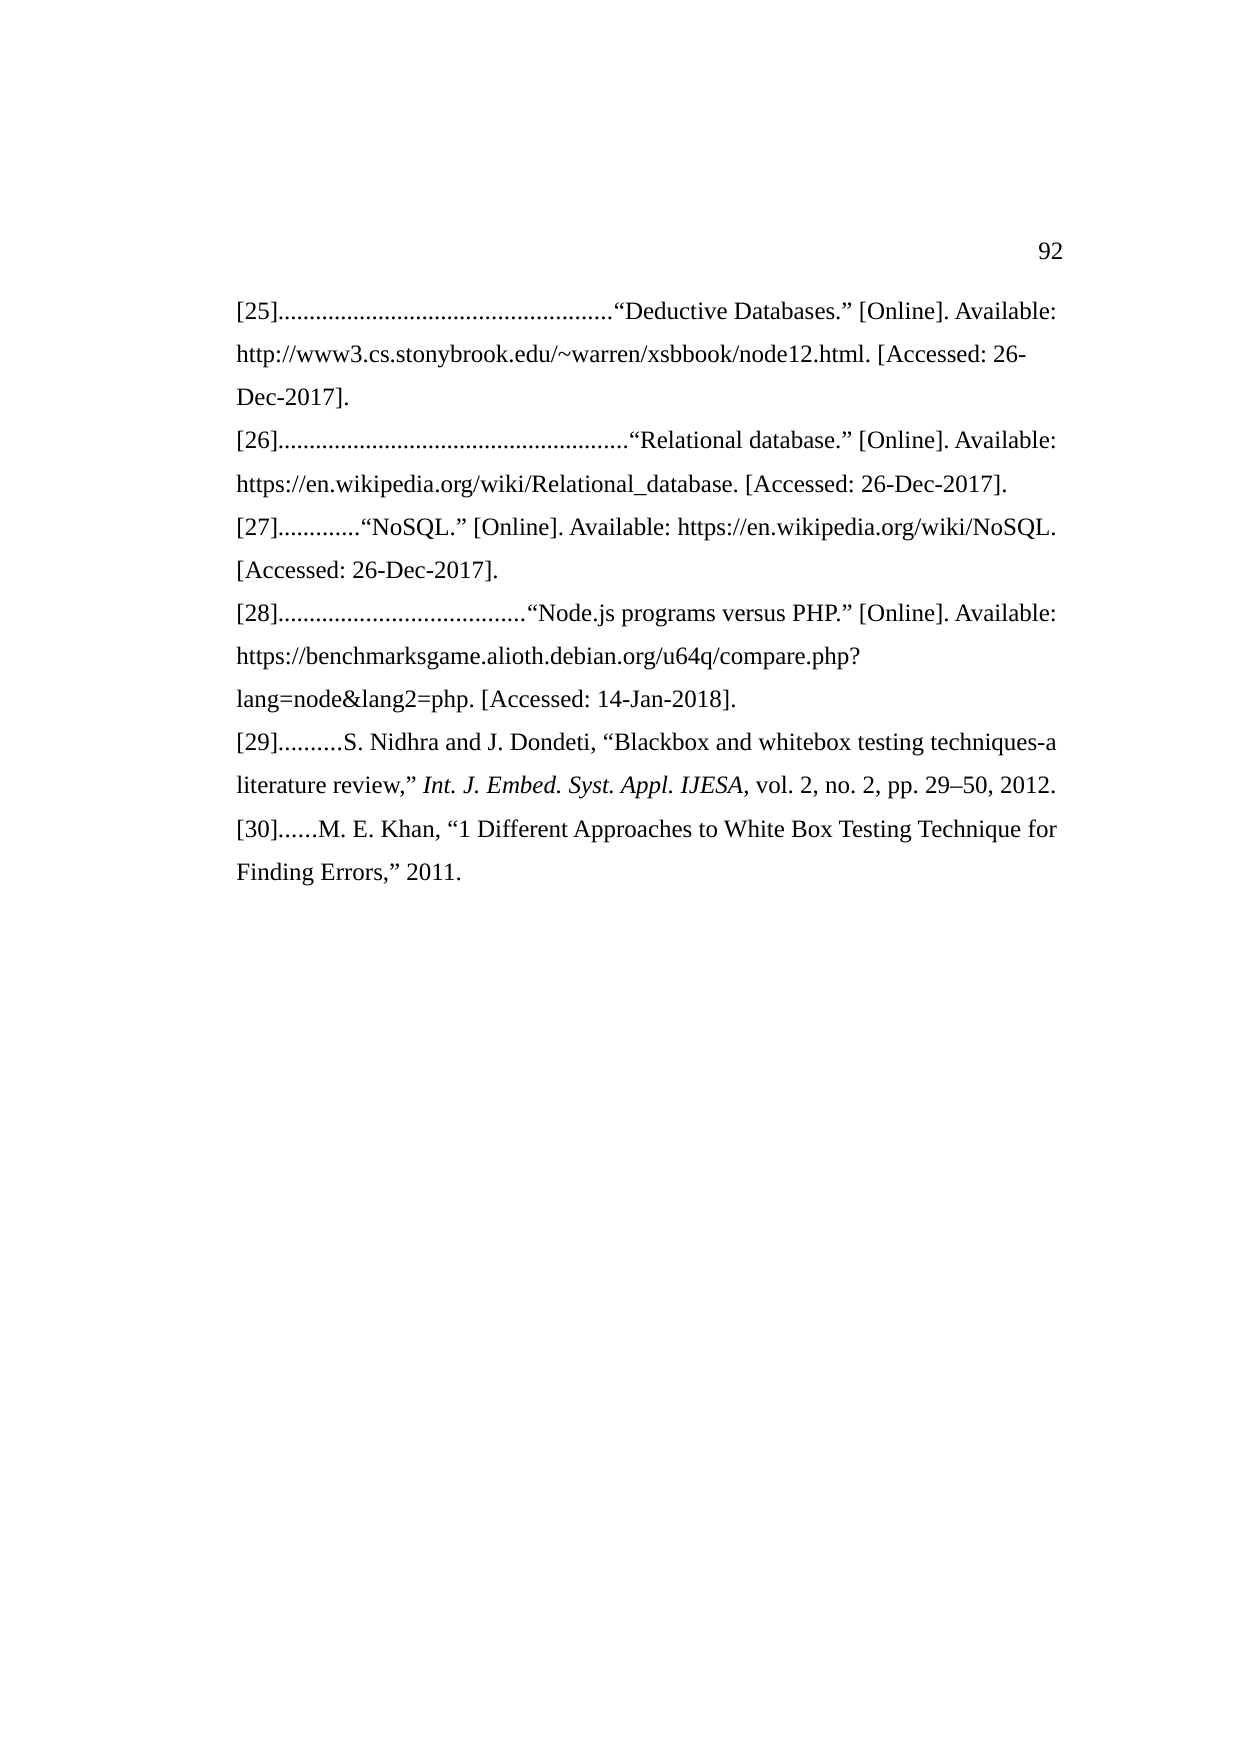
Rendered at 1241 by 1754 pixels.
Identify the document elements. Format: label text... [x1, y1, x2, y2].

text [26] “Relational database.” [Online]. Available: https://en.wikipedia.org/wiki/Relational_database. [Accessed: 26-Dec-2017]. [236, 426, 1063, 497]
text [28] “Node.js programs versus PHP.” [Online]. Available: https://benchmarksgame.alioth.debian.org/u64q/compare.php?lang=node&lang2=php. [Accessed: 14-Jan-2018]. [236, 598, 1063, 713]
text [30] M. E. Khan, “1 Different Approaches to White Box Testing Technique for Finding Errors,” 2011. [236, 814, 1063, 886]
text [27] “NoSQL.” [Online]. Available: https://en.wikipedia.org/wiki/NoSQL. [Accessed: 26-Dec-2017]. [236, 512, 1063, 584]
text [25] “Deductive Databases.” [Online]. Available: http://www3.cs.stonybrook.edu/~warren/xsbbook/node12.html. [Accessed: 26-Dec-2017]. [236, 296, 1063, 411]
text [29] S. Nidhra and J. Dondeti, “Blackbox and whitebox testing techniques-a literature review,” Int. J. Embed. Syst. Appl. IJESA, vol. 2, no. 2, pp. 29–50, 2012. [236, 727, 1063, 799]
